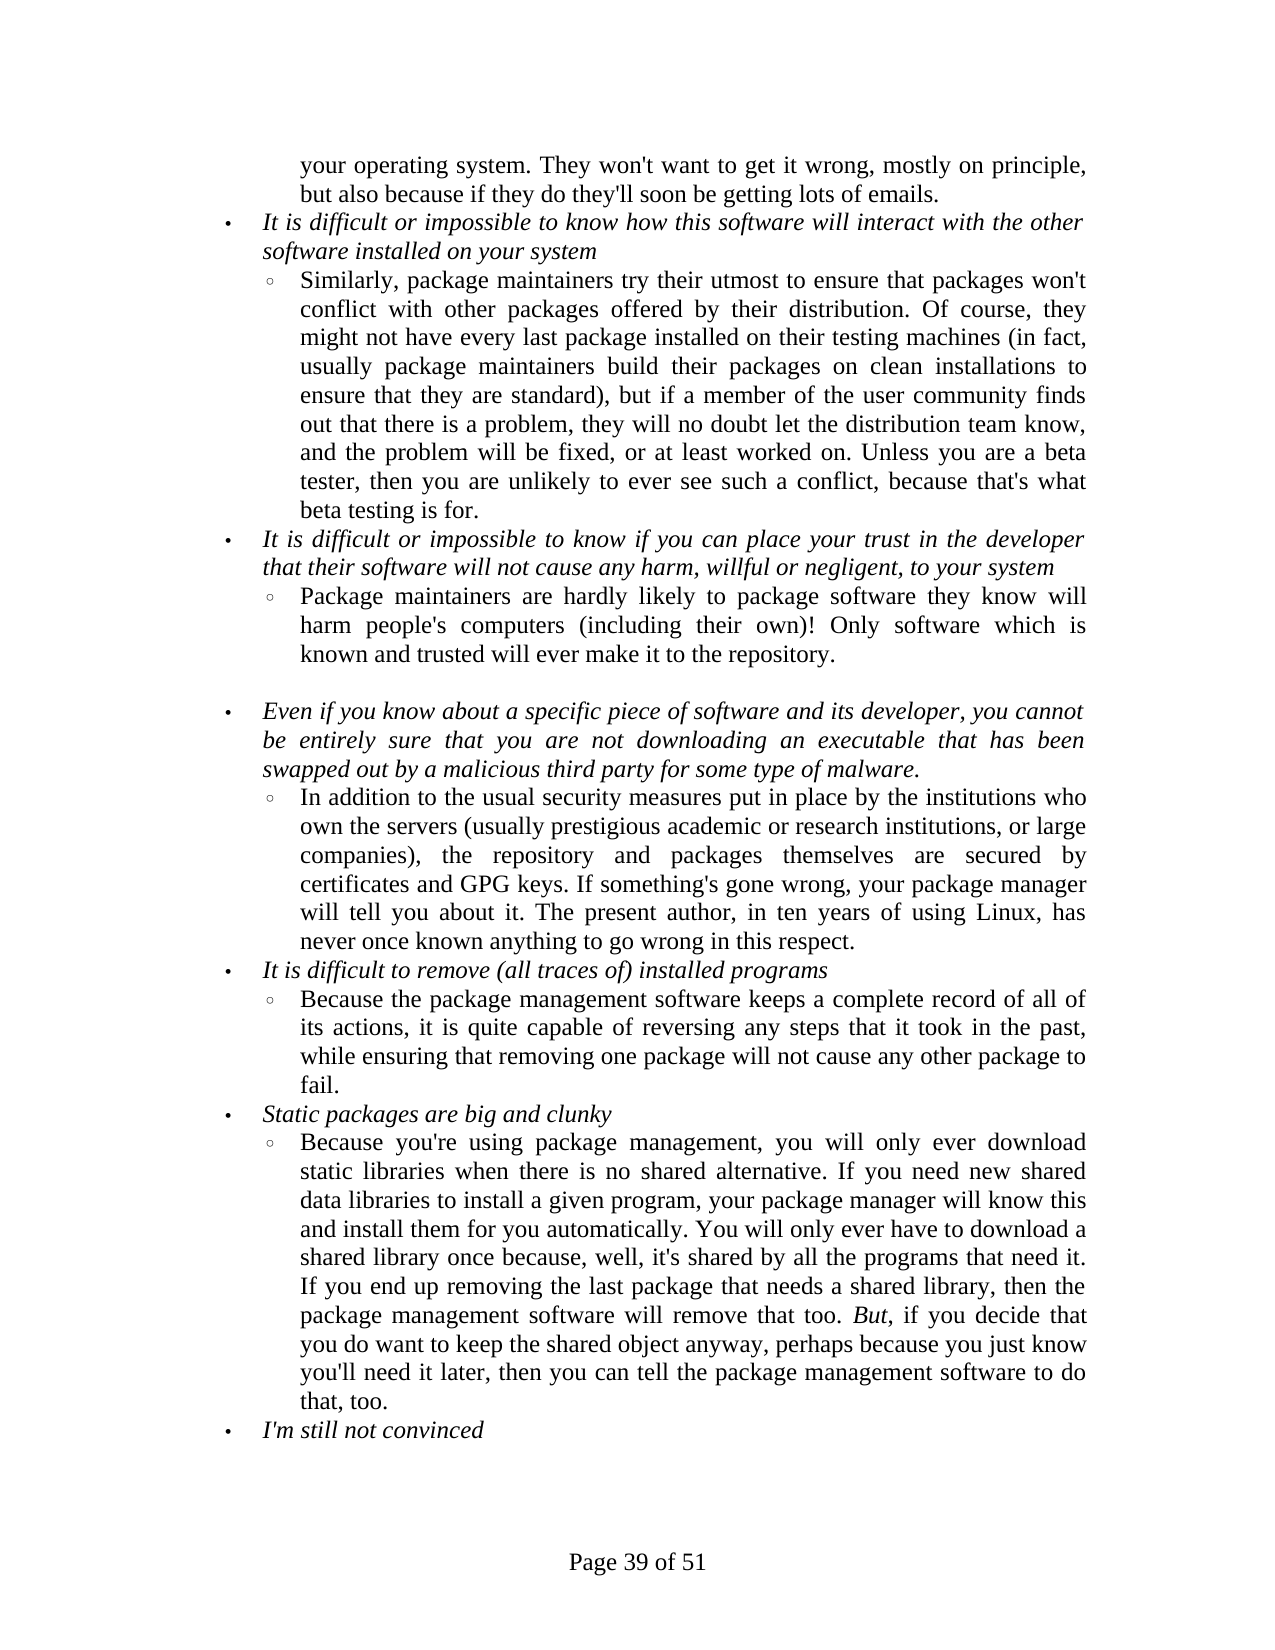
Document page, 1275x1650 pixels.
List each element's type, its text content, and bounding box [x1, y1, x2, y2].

list your operating system. They won't want to get it wrong, mostly on principle, but also because if they do they'll soon be getting lots of emails. [262, 150, 1087, 207]
list Even if you know about a specific piece of software and its developer, you cannot be entirely sure that you are not downloading an executable that has been swapped out by a malicious third party for some type of malware. [225, 696, 1087, 782]
list Because the package management software keeps a complete record of all of its actions, it is quite capable of reversing any steps that it took in the past, while ensuring that removing one package will not cause any other package to fail. [262, 984, 1087, 1099]
list Because you're using package management, you will only ever download static libraries when there is no shared alternative. If you need new shared data libraries to install a given program, your package manager will know this and install them for you automatically. You will only ever have to download a shared library once because, well, it's shared by all the programs that need it. If you end up removing the last package that needs a shared library, then the package management software will remove that too. But, if you decide that you do want to keep the shared object anyway, perhaps because you just know you'll need it later, then you can tell the package management software to do that, too. [262, 1127, 1087, 1415]
list It is difficult to remove (all traces of) installed programs [225, 955, 1087, 984]
list Similarly, package maintainers try their utmost to ensure that packages won't conflict with other packages offered by their distribution. Of course, they might not have every last package installed on their testing machines (in fact, usually package maintainers build their packages on clean installations to ensure that they are standard), but if a member of the user community finds out that there is a problem, they will no doubt let the distribution team know, and the problem will be fixed, or at least worked on. Unless you are a beta tester, then you are unlikely to ever see such a conflict, because that's what beta testing is for. [262, 265, 1087, 524]
list It is difficult or impossible to know if you can place your trust in the developer that their software will not cause any harm, willful or negligent, to your system [225, 524, 1087, 581]
list I'm still not convinced [225, 1415, 1087, 1444]
list It is difficult or impossible to know how this software will interact with the other software installed on your system [225, 207, 1087, 265]
list Package maintainers are hardly likely to package software they know will harm people's computers (including their own)! Only software which is known and trusted will ever make it to the repository. [262, 581, 1087, 667]
list In addition to the usual security measures put in place by the institutions who own the servers (usually prestigious academic or research institutions, or large companies), the repository and packages themselves are secured by certificates and GPG keys. If something's gone wrong, your package manager will tell you about it. The present author, in ten years of using Linux, has never once known anything to go wrong in this respect. [262, 782, 1087, 955]
list Static packages are big and clunky [225, 1099, 1087, 1127]
